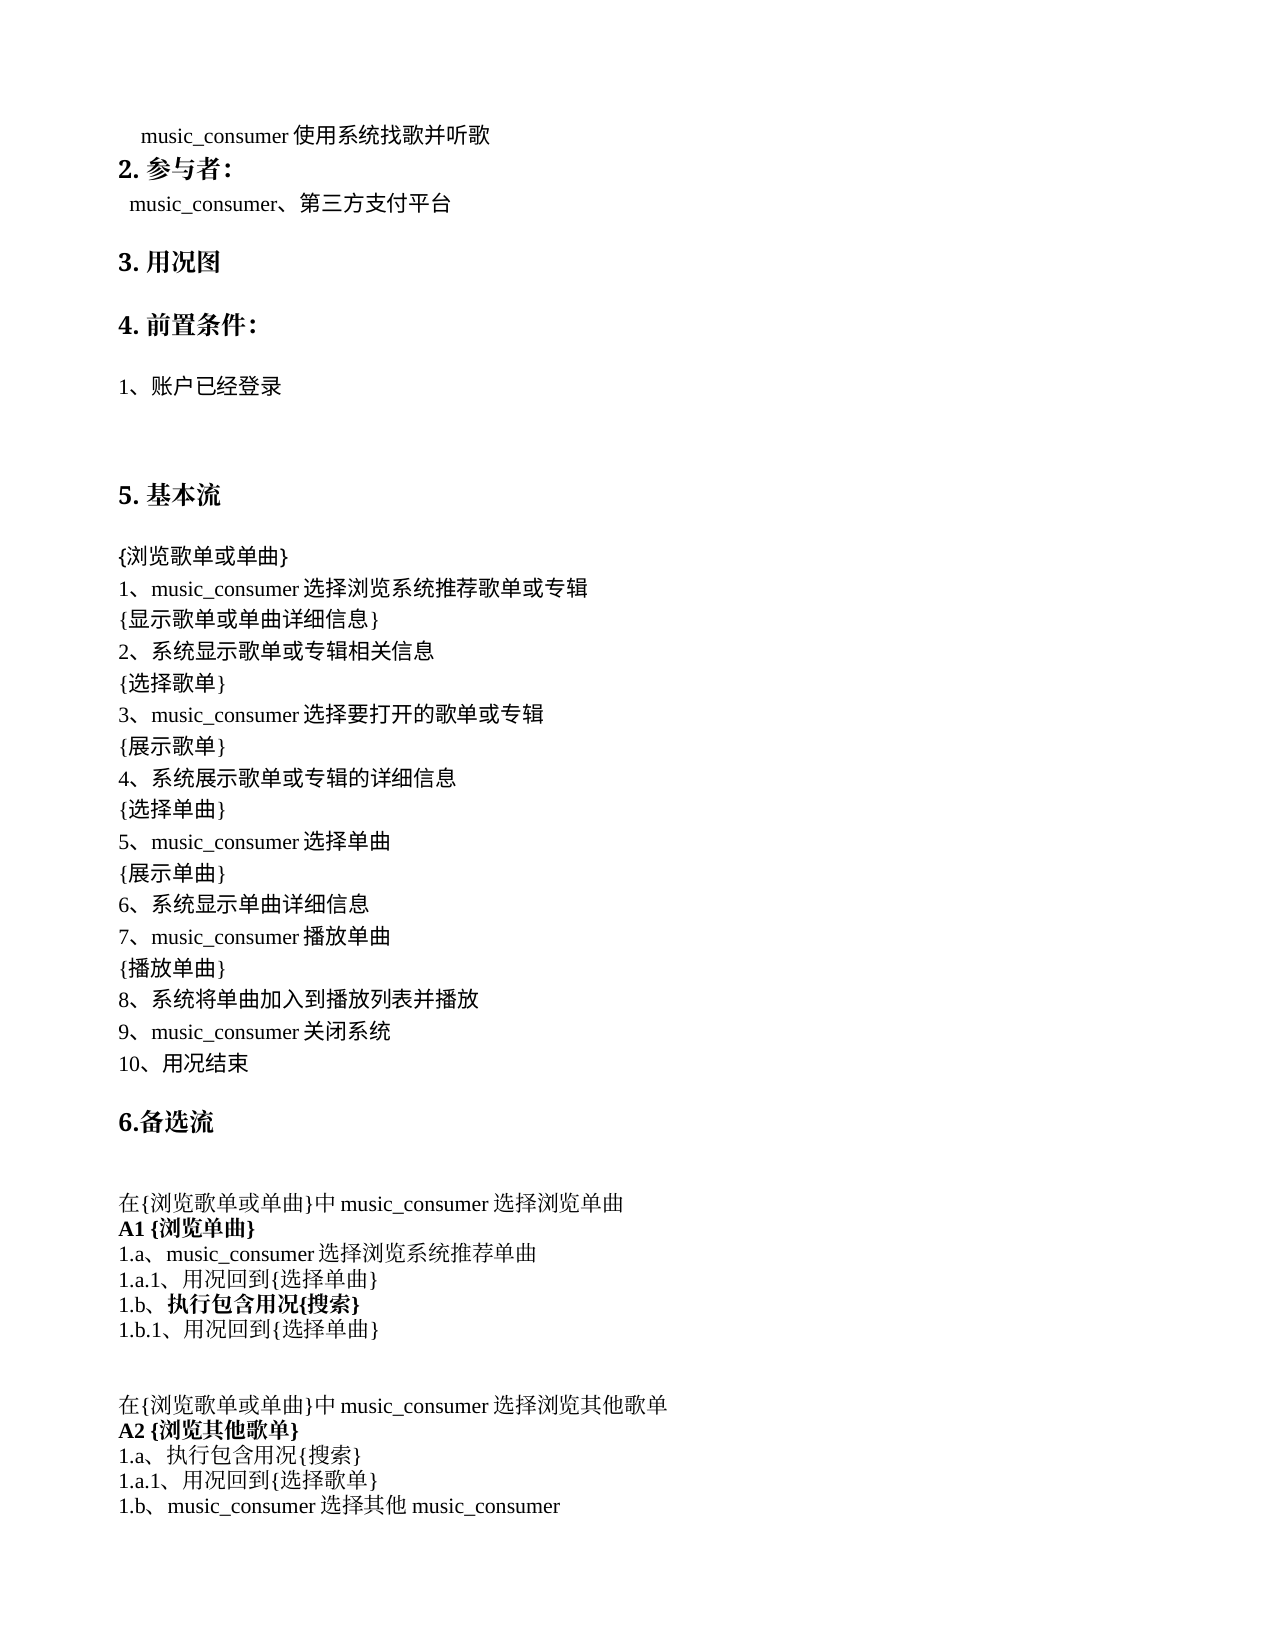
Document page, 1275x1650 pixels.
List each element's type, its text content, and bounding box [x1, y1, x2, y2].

text 在{浏览歌单或单曲}中music_consumer选择浏览单曲 [118, 1191, 1157, 1216]
text 6、系统显示单曲详细信息 [118, 887, 1157, 919]
text 9、music_consumer关闭系统 [118, 1014, 1157, 1046]
text {播放单曲} [118, 951, 1157, 982]
text 5. 基本流 [118, 476, 1157, 512]
text {显示歌单或单曲详细信息} [118, 602, 1157, 634]
text A1 {浏览单曲} [118, 1216, 1157, 1241]
text 7、music_consumer播放单曲 [118, 919, 1157, 951]
text 1.a、执行包含用况{搜索} [118, 1443, 1157, 1468]
text 1、music_consumer选择浏览系统推荐歌单或专辑 [118, 571, 1157, 602]
text 1.a.1、用况回到{选择歌单} [118, 1468, 1157, 1493]
text music_consumer、第三方支付平台 [118, 186, 1157, 217]
text 4、系统展示歌单或专辑的详细信息 [118, 761, 1157, 792]
text 1.b、执行包含用况{搜索} [118, 1292, 1157, 1317]
text A2 {浏览其他歌单} [118, 1418, 1157, 1443]
text music_consumer使用系统找歌并听歌 [118, 118, 1157, 150]
text {浏览歌单或单曲} [118, 539, 1157, 571]
text 6.备选流 [118, 1103, 1157, 1139]
text 3、music_consumer选择要打开的歌单或专辑 [118, 697, 1157, 729]
text 2、系统显示歌单或专辑相关信息 [118, 634, 1157, 666]
text 5、music_consumer选择单曲 [118, 824, 1157, 856]
text 在{浏览歌单或单曲}中music_consumer选择浏览其他歌单 [118, 1393, 1157, 1418]
text {展示歌单} [118, 729, 1157, 761]
text 2. 参与者： [118, 150, 1157, 186]
text 8、系统将单曲加入到播放列表并播放 [118, 982, 1157, 1014]
text 1、账户已经登录 [118, 369, 1157, 400]
text {选择单曲} [118, 792, 1157, 824]
text 1.b.1、用况回到{选择单曲} [118, 1317, 1157, 1342]
text 3. 用况图 [118, 243, 1157, 279]
text 10、用况结束 [118, 1046, 1157, 1077]
text 1.a.1、用况回到{选择单曲} [118, 1267, 1157, 1292]
text 1.a、music_consumer选择浏览系统推荐单曲 [118, 1241, 1157, 1267]
text 1.b、music_consumer选择其他music_consumer [118, 1493, 1157, 1519]
text {展示单曲} [118, 856, 1157, 887]
text 4. 前置条件： [118, 306, 1157, 342]
text {选择歌单} [118, 666, 1157, 697]
